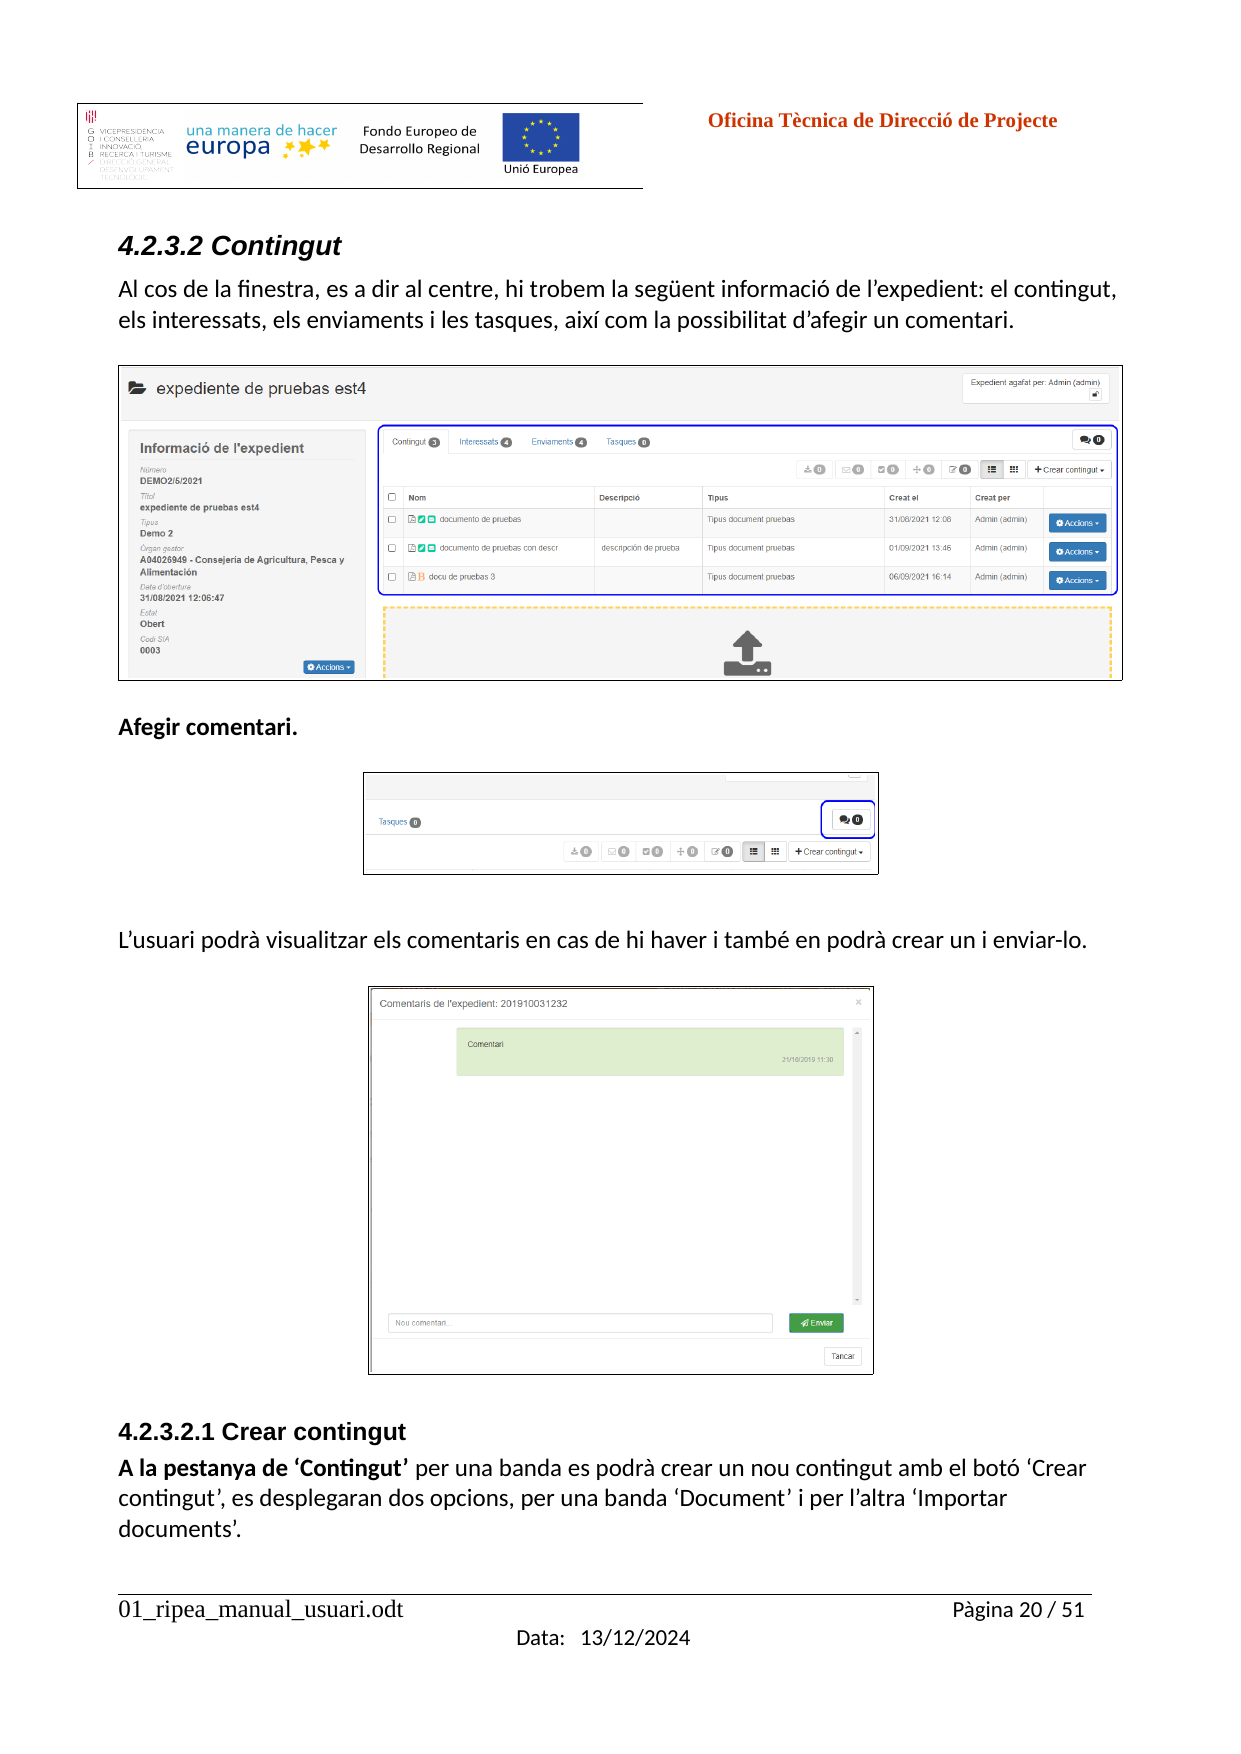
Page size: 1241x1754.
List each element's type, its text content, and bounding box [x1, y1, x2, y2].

picture [370, 988, 870, 1372]
picture [365, 775, 875, 871]
subtitle 4.2.3.2 Contingut [118, 229, 1122, 261]
text L’usuari podrà visualitzar els comentaris en cas de hi haver i també en podrà crear un i enviar-lo. [118, 924, 1122, 955]
subtitle 4.2.3.2.1 Crear contingut [118, 1417, 1122, 1446]
picture [121, 367, 1119, 678]
text Al cos de la finestra, es a dir al centre, hi trobem la següent informació de l’expedient: el contingut, els interessats, els enviaments i les tasques, així com la possibilitat d’afegir un comentari. [118, 273, 1122, 334]
text Afegir comentari. [118, 711, 1122, 741]
text A la pestanya de ‘Contingut’ per una banda es podrà crear un nou contingut amb el botó ‘Crear contingut’, es desplegaran dos opcions, per una banda ‘Document’ i per l’altra ‘Importar documents’. [118, 1452, 1122, 1543]
picture [82, 108, 178, 182]
picture [184, 108, 585, 182]
